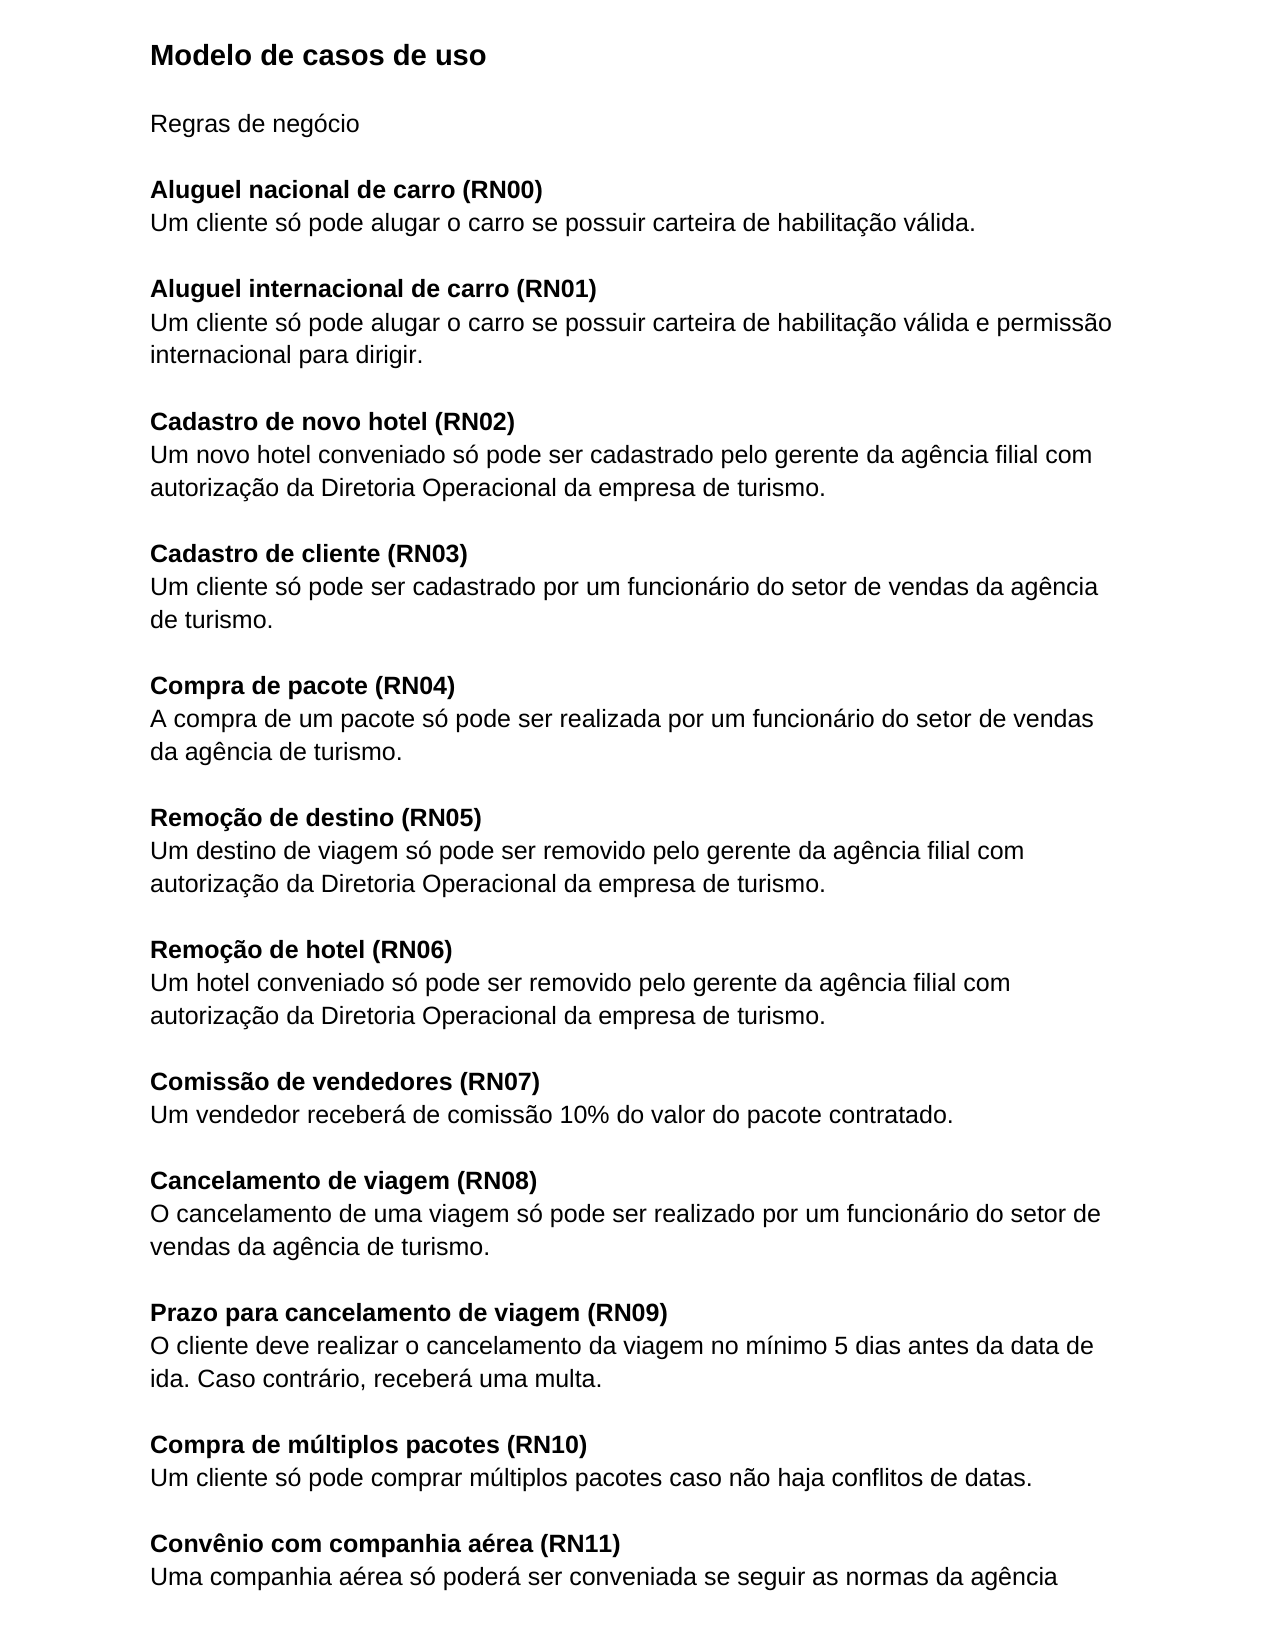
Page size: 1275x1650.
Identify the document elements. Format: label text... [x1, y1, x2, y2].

text Um destino de viagem só pode ser removido pelo gerente da agência filial com autorização da Diretoria Operacional da empresa de turismo. [150, 836, 1125, 898]
text Convênio com companhia aérea (RN11) [150, 1529, 1125, 1558]
text Comissão de vendedores (RN07) [150, 1067, 1125, 1096]
text Um hotel conveniado só pode ser removido pelo gerente da agência filial com autorização da Diretoria Operacional da empresa de turismo. [150, 968, 1125, 1030]
text Compra de múltiplos pacotes (RN10) [150, 1430, 1125, 1459]
text Regras de negócio [150, 109, 1125, 138]
text Uma companhia aérea só poderá ser conveniada se seguir as normas da agência [150, 1562, 1125, 1591]
text Cancelamento de viagem (RN08) [150, 1166, 1125, 1195]
text Um vendedor receberá de comissão 10% do valor do pacote contratado. [150, 1100, 1125, 1129]
text Um novo hotel conveniado só pode ser cadastrado pelo gerente da agência filial com autorização da Diretoria Operacional da empresa de turismo. [150, 439, 1125, 501]
text O cancelamento de uma viagem só pode ser realizado por um funcionário do setor de vendas da agência de turismo. [150, 1199, 1125, 1261]
text Um cliente só pode alugar o carro se possuir carteira de habilitação válida. [150, 208, 1125, 237]
text Aluguel internacional de carro (RN01) [150, 274, 1125, 303]
text Modelo de casos de uso [150, 38, 1125, 71]
text Um cliente só pode comprar múltiplos pacotes caso não haja conflitos de datas. [150, 1463, 1125, 1492]
text A compra de um pacote só pode ser realizada por um funcionário do setor de vendas da agência de turismo. [150, 704, 1125, 766]
text Compra de pacote (RN04) [150, 671, 1125, 699]
text Remoção de hotel (RN06) [150, 935, 1125, 964]
text Aluguel nacional de carro (RN00) [150, 175, 1125, 204]
text Cadastro de novo hotel (RN02) [150, 407, 1125, 435]
text Um cliente só pode ser cadastrado por um funcionário do setor de vendas da agência de turismo. [150, 572, 1125, 633]
text Cadastro de cliente (RN03) [150, 539, 1125, 567]
text Remoção de destino (RN05) [150, 803, 1125, 832]
text O cliente deve realizar o cancelamento da viagem no mínimo 5 dias antes da data de ida. Caso contrário, receberá uma multa. [150, 1331, 1125, 1393]
text Um cliente só pode alugar o carro se possuir carteira de habilitação válida e permissão internacional para dirigir. [150, 307, 1125, 369]
text Prazo para cancelamento de viagem (RN09) [150, 1298, 1125, 1327]
